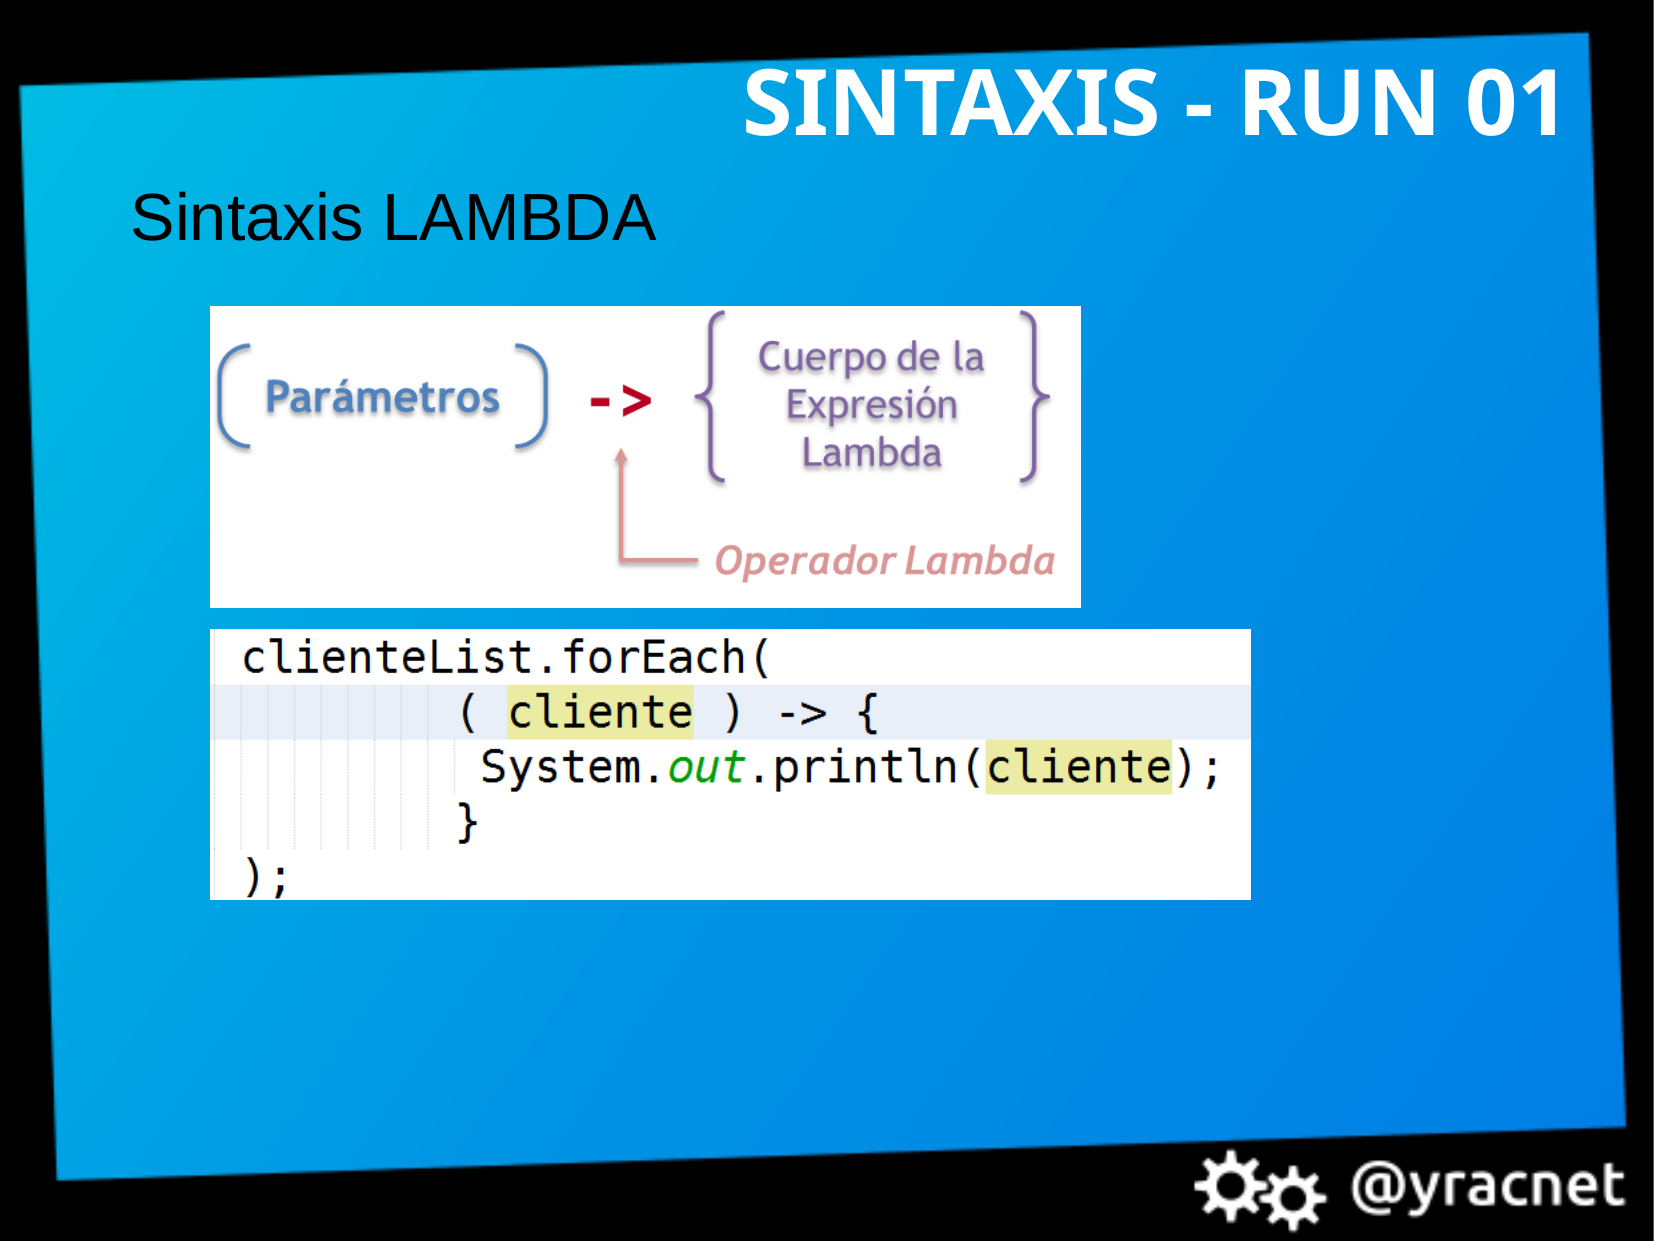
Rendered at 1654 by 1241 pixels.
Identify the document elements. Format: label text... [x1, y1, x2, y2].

title SINTAXIS - RUN 01 [82, 34, 1571, 165]
picture [0, 0, 1654, 1241]
list Sintaxis LAMBDA [60, 180, 1549, 319]
